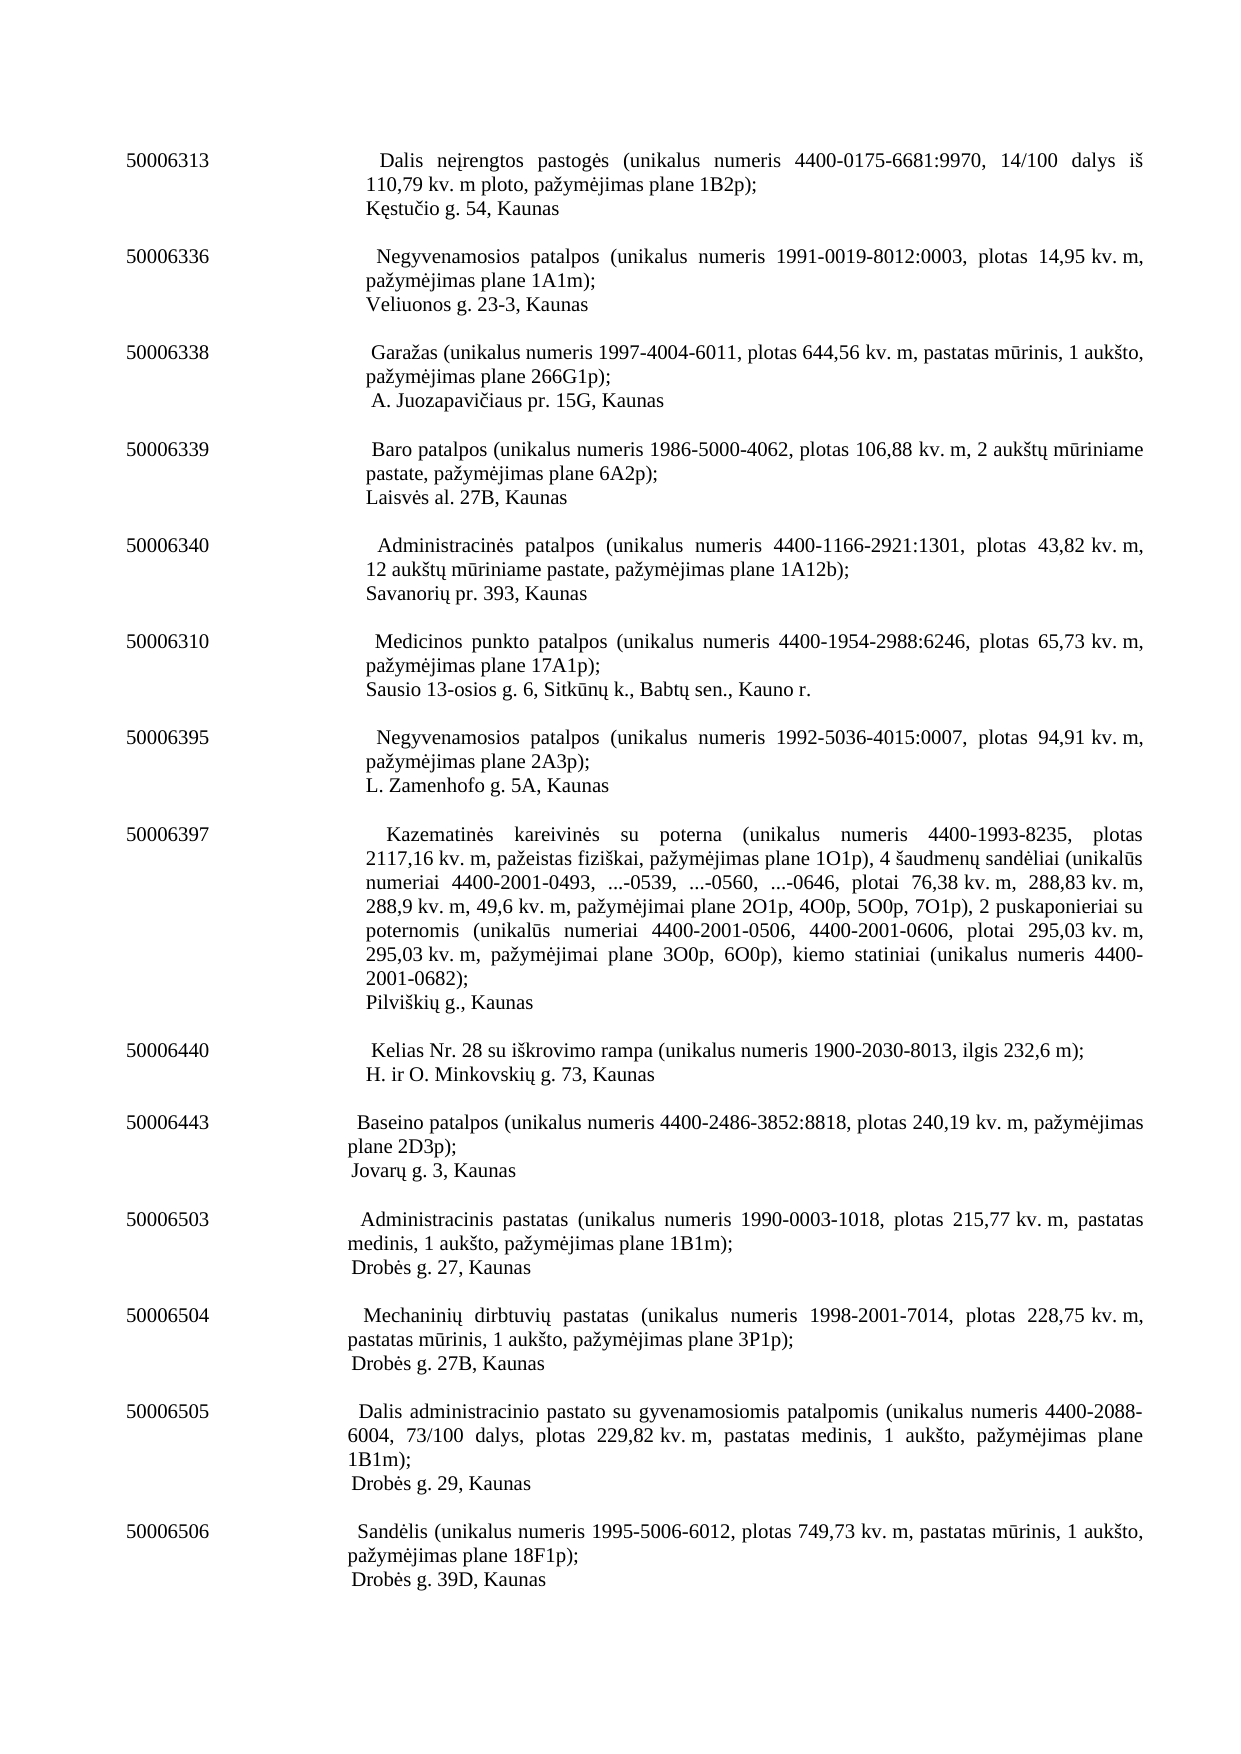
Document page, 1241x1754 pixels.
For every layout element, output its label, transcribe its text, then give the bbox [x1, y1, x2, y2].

table_cell [1164, 725, 1170, 821]
table_cell [1164, 244, 1170, 340]
table_cell [1155, 1303, 1164, 1399]
table_cell Garažas (unikalus numeris 1997-4004-6011, plotas 644,56 kv. m, pastatas mūrinis, 1 aukšto, pažymėjimas plane 266G1p); A. Juozapavičiaus pr. 15G, Kaunas [336, 340, 1155, 436]
table_cell Mechaninių dirbtuvių pastatas (unikalus numeris 1998-2001-7014, plotas 228,75 kv. m, pastatas mūrinis, 1 aukšto, pažymėjimas plane 3P1p); Drobės g. 27B, Kaunas [336, 1303, 1155, 1399]
table_cell 50006440 [115, 1038, 336, 1110]
table_cell Dalis neįrengtos pastogės (unikalus numeris 4400-0175-6681:9970, 14/100 dalys iš 110,79 kv. m ploto, pažymėjimas plane 1B2p); Kęstučio g. 54, Kaunas [336, 148, 1155, 244]
table_cell [1155, 533, 1164, 629]
table_cell [1155, 1519, 1164, 1616]
table_cell 50006310 [115, 629, 336, 725]
table_cell [1164, 821, 1170, 1038]
table_cell [1170, 533, 1192, 629]
table_cell [1155, 725, 1164, 821]
table_cell [1170, 244, 1192, 340]
table_cell [1164, 1110, 1170, 1206]
table_cell 50006504 [115, 1303, 336, 1399]
table_cell [1193, 1519, 1211, 1616]
table_cell [1193, 1038, 1211, 1110]
table_cell 50006339 [115, 436, 336, 533]
table_cell [1155, 821, 1164, 1038]
table_cell Administracinis pastatas (unikalus numeris 1990-0003-1018, plotas 215,77 kv. m, pastatas medinis, 1 aukšto, pažymėjimas plane 1B1m); Drobės g. 27, Kaunas [336, 1206, 1155, 1303]
table_cell [101, 725, 114, 821]
table_cell [1164, 148, 1170, 244]
table_cell 50006505 [115, 1399, 336, 1519]
table_cell 50006503 [115, 1206, 336, 1303]
table_cell [1155, 1038, 1164, 1110]
table_cell [1164, 436, 1170, 533]
table_cell [1193, 340, 1211, 436]
table_cell 50006340 [115, 533, 336, 629]
table_cell [1193, 821, 1211, 1038]
table_cell [1170, 1519, 1192, 1616]
table_cell [101, 1519, 114, 1616]
table_cell [101, 436, 114, 533]
table_cell Kelias Nr. 28 su iškrovimo rampa (unikalus numeris 1900-2030-8013, ilgis 232,6 m); H. ir O. Minkovskių g. 73, Kaunas [336, 1038, 1155, 1110]
table_cell [101, 340, 114, 436]
table_cell 50006336 [115, 244, 336, 340]
table_cell [1170, 1038, 1192, 1110]
table_cell [1164, 1519, 1170, 1616]
table_cell [101, 148, 114, 244]
table_cell [1164, 340, 1170, 436]
table_cell [1164, 1399, 1170, 1519]
table_cell Baseino patalpos (unikalus numeris 4400-2486-3852:8818, plotas 240,19 kv. m, pažymėjimas plane 2D3p); Jovarų g. 3, Kaunas [336, 1110, 1155, 1206]
table_cell [1170, 629, 1192, 725]
table_cell [1155, 1206, 1164, 1303]
table_cell Kazematinės kareivinės su poterna (unikalus numeris 4400-1993-8235, plotas 2117,16 kv. m, pažeistas fiziškai, pažymėjimas plane 1O1p), 4 šaudmenų sandėliai (unikalūs numeriai 4400-2001-0493, ...-0539, ...-0560, ...-0646, plotai 76,38 kv. m, 288,83 kv. m, 288,9 kv. m, 49,6 kv. m, pažymėjimai plane 2O1p, 4O0p, 5O0p, 7O1p), 2 puskaponieriai su poternomis (unikalūs numeriai 4400-2001-0506, 4400-2001-0606, plotai 295,03 kv. m, 295,03 kv. m, pažymėjimai plane 3O0p, 6O0p), kiemo statiniai (unikalus numeris 4400-2001-0682); Pilviškių g., Kaunas [336, 821, 1155, 1038]
table_cell [1193, 1206, 1211, 1303]
table_cell [1170, 725, 1192, 821]
table_cell [1193, 1303, 1211, 1399]
table_cell [1164, 533, 1170, 629]
table_cell [1170, 436, 1192, 533]
table_cell [1155, 1399, 1164, 1519]
table_cell [1193, 533, 1211, 629]
table_cell [1170, 340, 1192, 436]
table_cell [1155, 629, 1164, 725]
table_cell [101, 533, 114, 629]
table_cell [1164, 1206, 1170, 1303]
table_cell Medicinos punkto patalpos (unikalus numeris 4400-1954-2988:6246, plotas 65,73 kv. m, pažymėjimas plane 17A1p); Sausio 13-osios g. 6, Sitkūnų k., Babtų sen., Kauno r. [336, 629, 1155, 725]
table_cell [101, 1303, 114, 1399]
table_cell [1193, 148, 1211, 244]
table_cell [1170, 1303, 1192, 1399]
table_cell 50006397 [115, 821, 336, 1038]
table_cell 50006338 [115, 340, 336, 436]
table_cell [1164, 1303, 1170, 1399]
table_cell [101, 1206, 114, 1303]
table_cell [1193, 1399, 1211, 1519]
table_cell 50006395 [115, 725, 336, 821]
table_cell [1155, 148, 1164, 244]
table_cell 50006506 [115, 1519, 336, 1616]
table_cell Negyvenamosios patalpos (unikalus numeris 1991-0019-8012:0003, plotas 14,95 kv. m, pažymėjimas plane 1A1m); Veliuonos g. 23-3, Kaunas [336, 244, 1155, 340]
table_cell [1164, 629, 1170, 725]
table_cell 50006443 [115, 1110, 336, 1206]
table_cell [1155, 244, 1164, 340]
table_cell [1193, 629, 1211, 725]
table_cell [101, 629, 114, 725]
table_cell [1155, 1110, 1164, 1206]
table_cell [101, 1110, 114, 1206]
table_cell [1193, 436, 1211, 533]
table_cell [1170, 821, 1192, 1038]
table_cell [1170, 1110, 1192, 1206]
table_cell Administracinės patalpos (unikalus numeris 4400-1166-2921:1301, plotas 43,82 kv. m, 12 aukštų mūriniame pastate, pažymėjimas plane 1A12b); Savanorių pr. 393, Kaunas [336, 533, 1155, 629]
table_cell Sandėlis (unikalus numeris 1995-5006-6012, plotas 749,73 kv. m, pastatas mūrinis, 1 aukšto, pažymėjimas plane 18F1p); Drobės g. 39D, Kaunas [336, 1519, 1155, 1616]
table_cell Dalis administracinio pastato su gyvenamosiomis patalpomis (unikalus numeris 4400-2088-6004, 73/100 dalys, plotas 229,82 kv. m, pastatas medinis, 1 aukšto, pažymėjimas plane 1B1m); Drobės g. 29, Kaunas [336, 1399, 1155, 1519]
table_cell Negyvenamosios patalpos (unikalus numeris 1992-5036-4015:0007, plotas 94,91 kv. m, pažymėjimas plane 2A3p); L. Zamenhofo g. 5A, Kaunas [336, 725, 1155, 821]
table_cell Baro patalpos (unikalus numeris 1986-5000-4062, plotas 106,88 kv. m, 2 aukštų mūriniame pastate, pažymėjimas plane 6A2p); Laisvės al. 27B, Kaunas [336, 436, 1155, 533]
table_cell 50006313 [115, 148, 336, 244]
table_cell [1155, 340, 1164, 436]
table_cell [101, 244, 114, 340]
table_cell [101, 1038, 114, 1110]
table_cell [1164, 1038, 1170, 1110]
table_cell [1170, 148, 1192, 244]
table_cell [1193, 1110, 1211, 1206]
table_cell [1193, 725, 1211, 821]
table_cell [101, 1399, 114, 1519]
table_cell [1170, 1206, 1192, 1303]
table_cell [101, 821, 114, 1038]
table_cell [1155, 436, 1164, 533]
table_cell [1170, 1399, 1192, 1519]
table_cell [1193, 244, 1211, 340]
